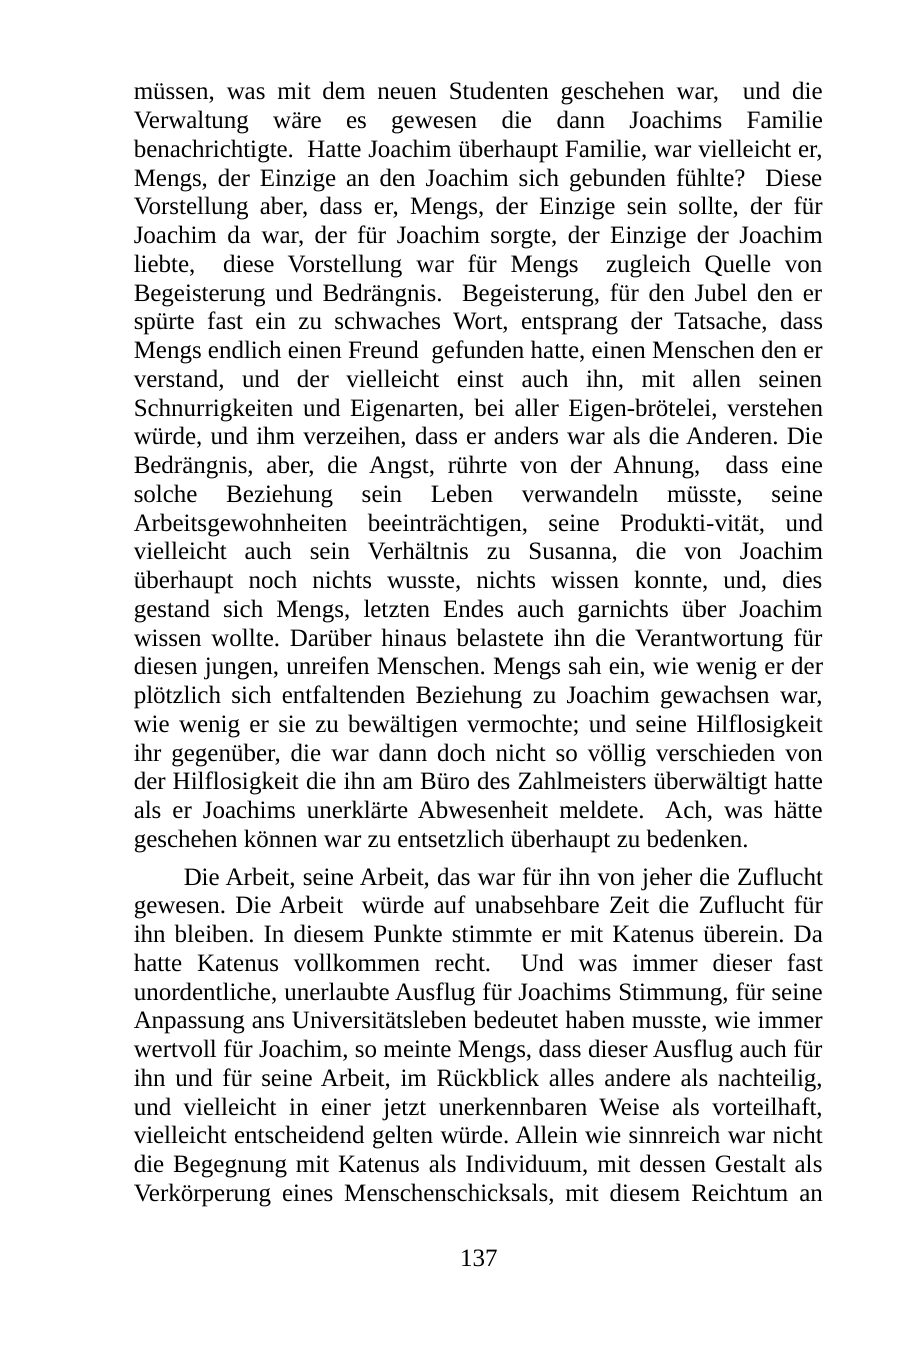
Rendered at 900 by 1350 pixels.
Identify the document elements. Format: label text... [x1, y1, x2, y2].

text Die Arbeit, seine Arbeit, das war für ihn von jeher die Zuflucht gewesen. Die Arbeit würde auf unabsehbare Zeit die Zuflucht für ihn bleiben. In diesem Punkte stimmte er mit Katenus überein. Da hatte Katenus vollkommen recht. Und was immer dieser fast unordentliche, unerlaubte Ausflug für Joachims Stimmung, für seine Anpassung ans Universitätsleben bedeutet haben musste, wie immer wertvoll für Joachim, so meinte Mengs, dass dieser Ausflug auch für ihn und für seine Arbeit, im Rückblick alles andere als nachteilig, und vielleicht in einer jetzt unerkennbaren Weise als vorteilhaft, vielleicht entscheidend gelten würde. Allein wie sinnreich war nicht die Begegnung mit Katenus als Individuum, mit dessen Gestalt als Verkörperung eines Menschenschicksals, mit diesem Reichtum an [133, 862, 823, 1207]
text müssen, was mit dem neuen Studenten geschehen war, und die Verwaltung wäre es gewesen die dann Joachims Familie benachrichtigte. Hatte Joachim überhaupt Familie, war vielleicht er, Mengs, der Einzige an den Joachim sich gebunden fühlte? Diese Vorstellung aber, dass er, Mengs, der Einzige sein sollte, der für Joachim da war, der für Joachim sorgte, der Einzige der Joachim liebte, diese Vorstellung war für Mengs zugleich Quelle von Begeisterung und Bedrängnis. Begeisterung, für den Jubel den er spürte fast ein zu schwaches Wort, entsprang der Tatsache, dass Mengs endlich einen Freund gefunden hatte, einen Menschen den er verstand, und der vielleicht einst auch ihn, mit allen seinen Schnurrigkeiten und Eigenarten, bei aller Eigen-brötelei, verstehen würde, und ihm verzeihen, dass er anders war als die Anderen. Die Bedrängnis, aber, die Angst, rührte von der Ahnung, dass eine solche Beziehung sein Leben verwandeln müsste, seine Arbeitsgewohnheiten beeinträchtigen, seine Produkti-vität, und vielleicht auch sein Verhältnis zu Susanna, die von Joachim überhaupt noch nichts wusste, nichts wissen konnte, und, dies gestand sich Mengs, letzten Endes auch garnichts über Joachim wissen wollte. Darüber hinaus belastete ihn die Verantwortung für diesen jungen, unreifen Menschen. Mengs sah ein, wie wenig er der plötzlich sich entfaltenden Beziehung zu Joachim gewachsen war, wie wenig er sie zu bewältigen vermochte; und seine Hilflosigkeit ihr gegenüber, die war dann doch nicht so völlig verschieden von der Hilflosigkeit die ihn am Büro des Zahlmeisters überwältigt hatte als er Joachims unerklärte Abwesenheit meldete. Ach, was hätte geschehen können war zu entsetzlich überhaupt zu bedenken. [133, 76, 823, 853]
